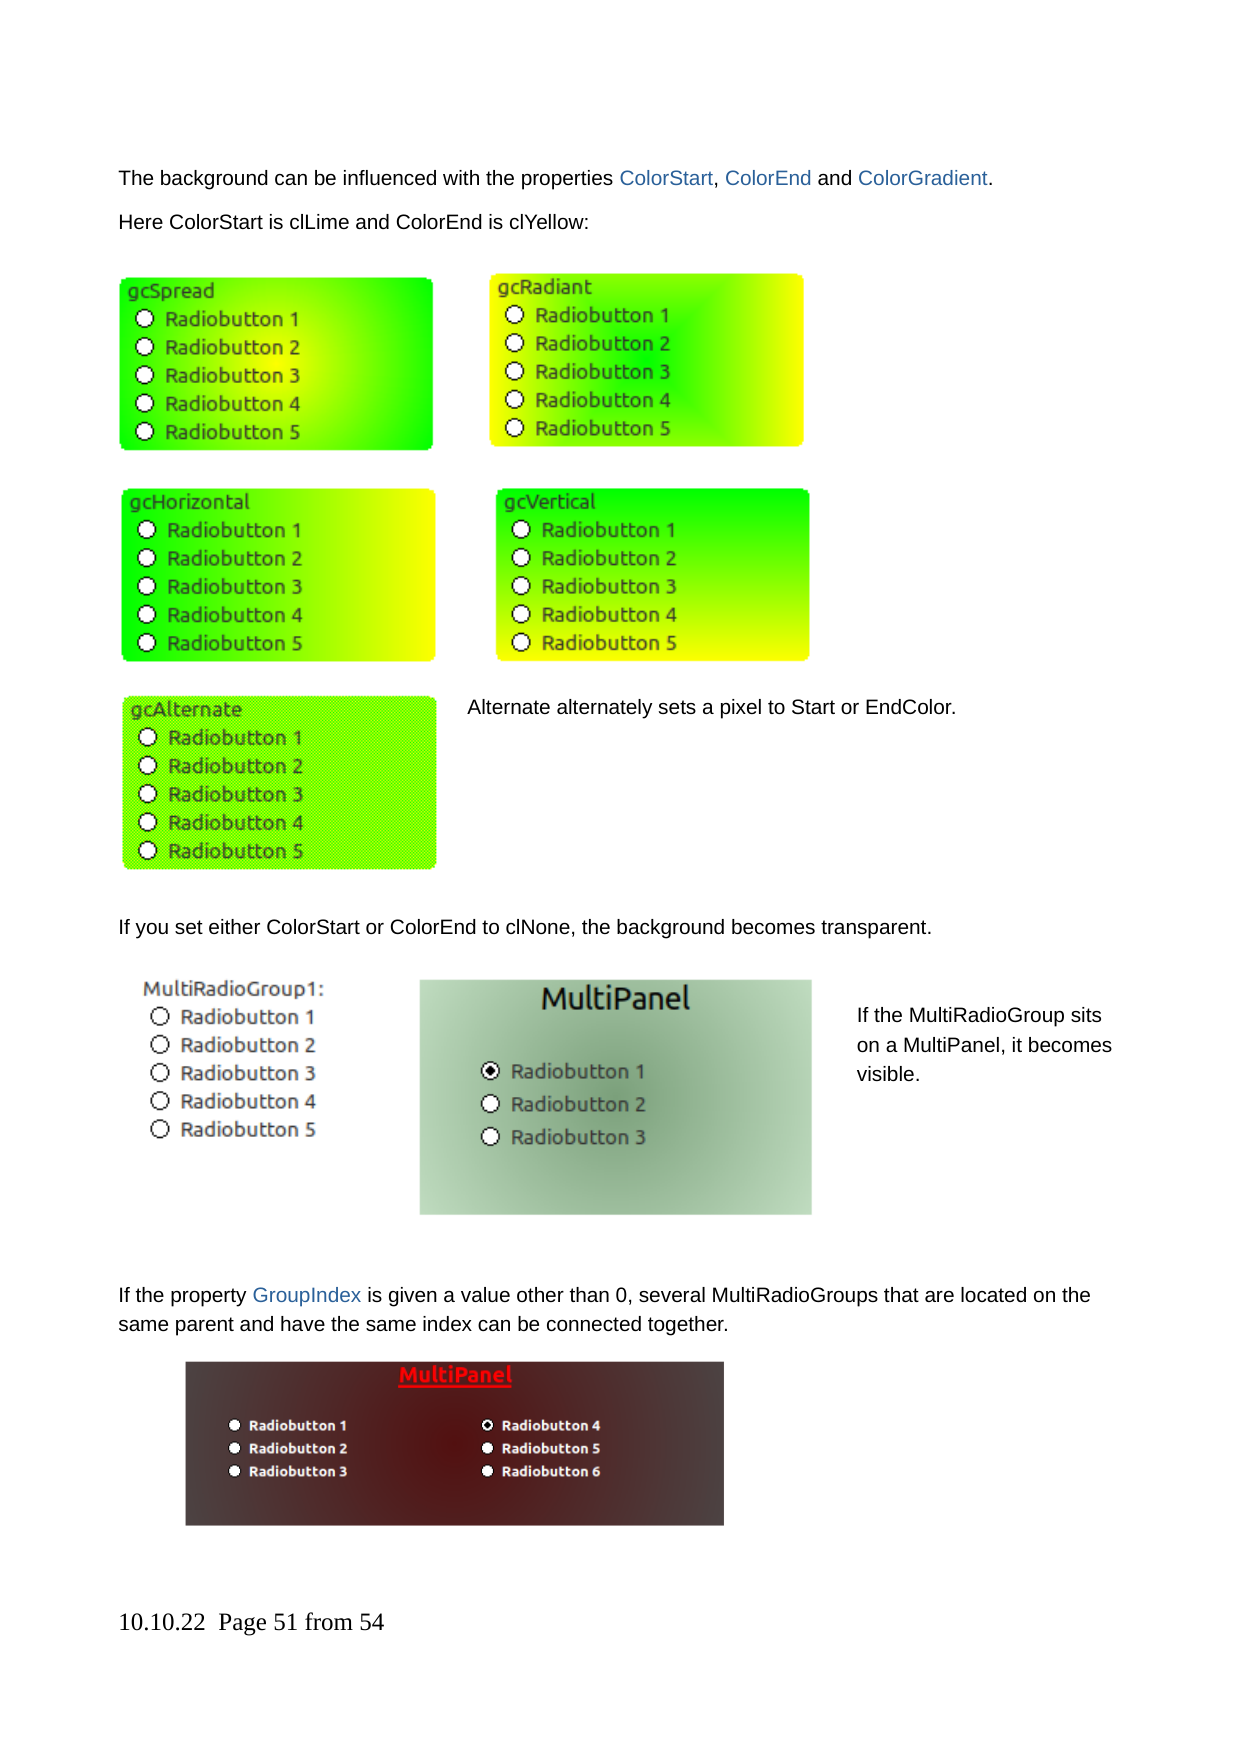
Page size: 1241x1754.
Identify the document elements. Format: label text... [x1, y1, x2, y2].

text If the MultiRadioGroup sits on a MultiPanel, it becomes visible. [834, 999, 1122, 1088]
text [358, 999, 406, 1088]
text If the property GroupIndex is given a value other than 0, several MultiRadioGroups that are located on the same parent and have the same index can be connected together. [118, 1279, 1122, 1338]
picture [115, 691, 446, 879]
picture [178, 1353, 736, 1542]
text Alternate alternately sets a pixel to Start or EndColor. [446, 691, 1122, 720]
picture [490, 484, 816, 666]
picture [486, 266, 814, 453]
text Here ColorStart is clLime and ColorEnd is clYellow: [118, 206, 1122, 236]
text The background can be influenced with the properties ColorStart, ColorEnd and ColorGradient. [118, 162, 1122, 192]
text If you set either ColorStart or ColorEnd to clNone, the background becomes transparent. [118, 911, 1122, 941]
picture [114, 481, 442, 668]
picture [406, 966, 834, 1237]
picture [121, 968, 358, 1151]
picture [112, 270, 441, 463]
